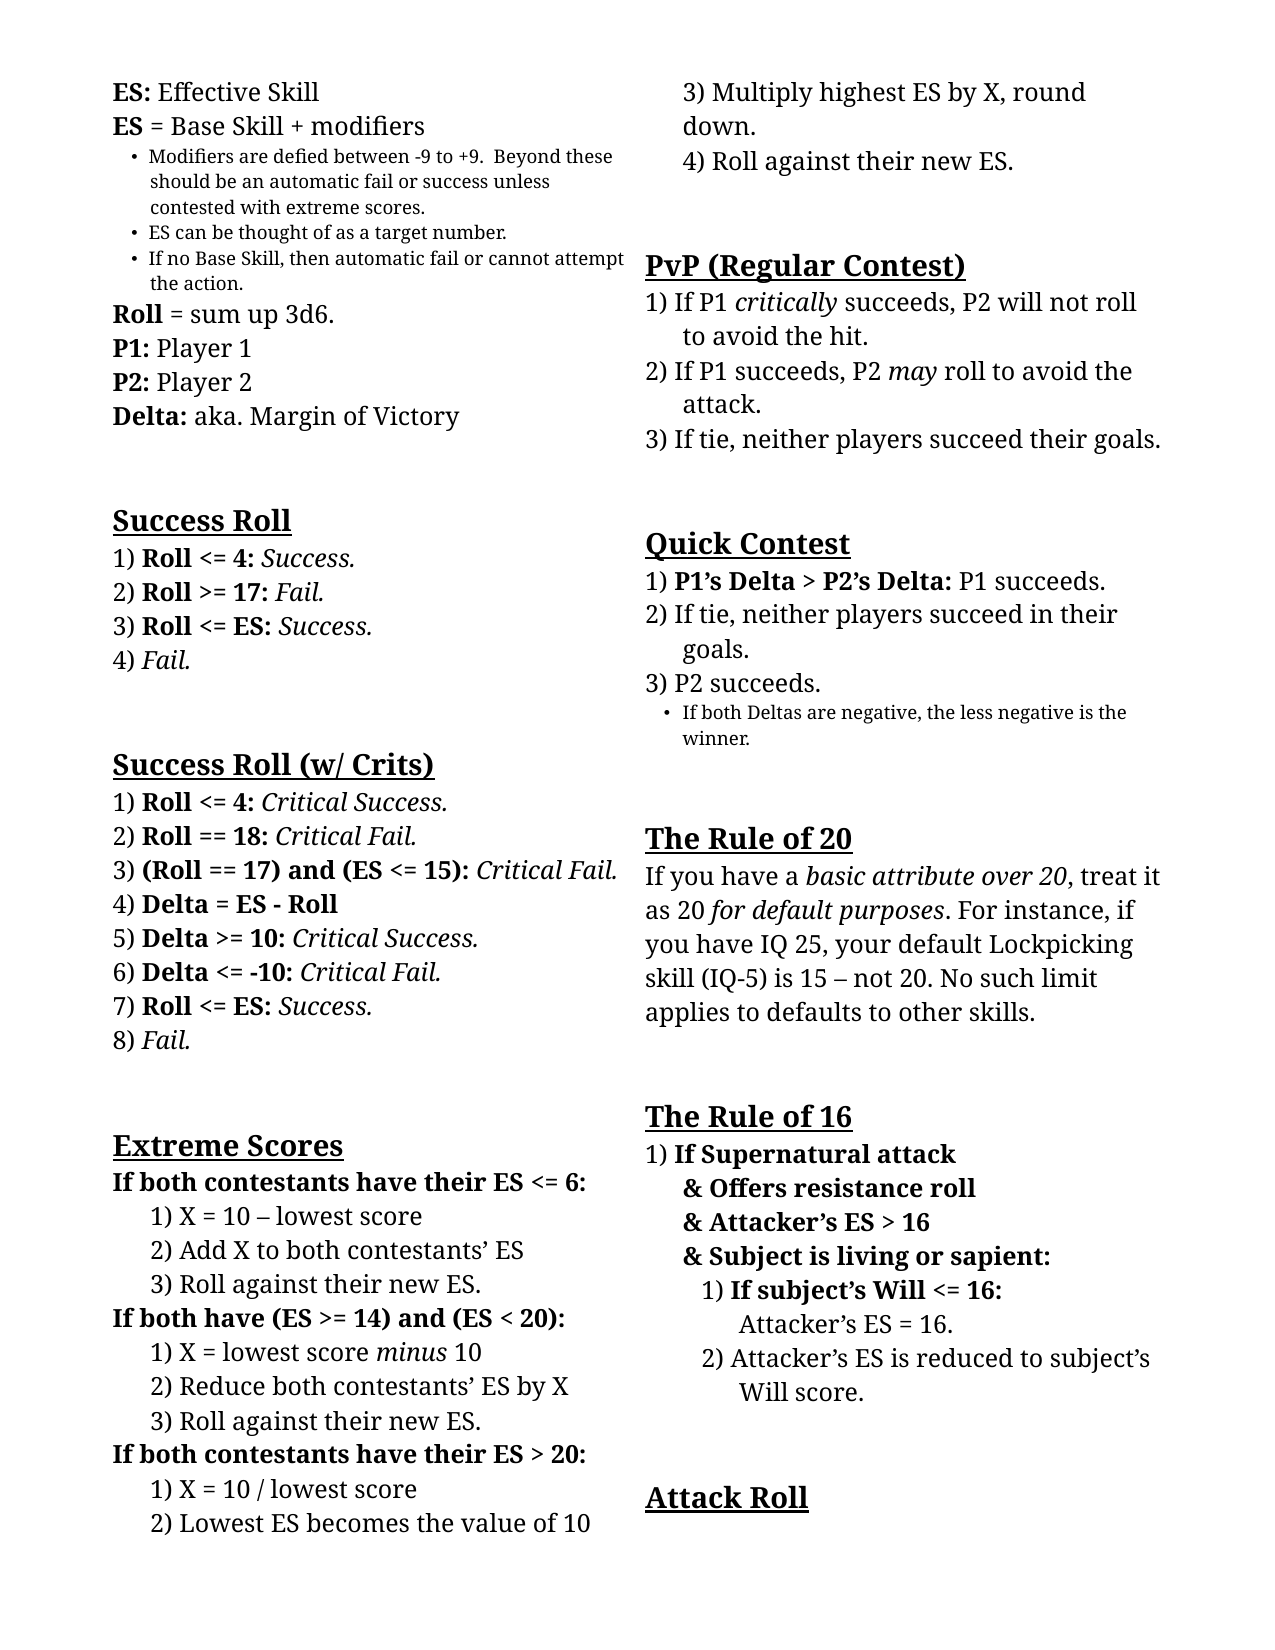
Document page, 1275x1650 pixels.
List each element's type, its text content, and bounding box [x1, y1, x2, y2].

text 3) P2 succeeds. [645, 665, 1162, 699]
text 7) Roll <= ES: Success. [112, 989, 630, 1023]
text & Attacker’s ES > 16 [682, 1204, 1162, 1238]
list If both Deltas are negative, the less negative is the winner. [664, 699, 1162, 750]
text 8) Fail. [112, 1023, 630, 1057]
text 1) X = 10 / lowest score [150, 1471, 630, 1505]
text Roll = sum up 3d6. [112, 296, 630, 330]
text If both contestants have their ES > 20: [112, 1437, 630, 1471]
text 3) (Roll == 17) and (ES <= 15): Critical Fail. [112, 852, 630, 887]
text The Rule of 16 [645, 1097, 1162, 1136]
text 1) Roll <= 4: Critical Success. [112, 784, 630, 818]
text Attacker’s ES = 16. [701, 1307, 1162, 1341]
text If both have (ES >= 14) and (ES < 20): [112, 1301, 630, 1335]
text 4) Delta = ES - Roll [112, 887, 630, 921]
text 2) If tie, neither players succeed in their goals. [645, 597, 1162, 665]
text 4) Roll against their new ES. [682, 143, 1162, 177]
text 2) If P1 succeeds, P2 may roll to avoid the attack. [645, 353, 1162, 421]
text Delta: aka. Margin of Victory [112, 398, 630, 432]
text 6) Delta <= -10: Critical Fail. [112, 955, 630, 989]
text 1) Roll <= 4: Success. [112, 540, 630, 574]
text 1) If subject’s Will <= 16: [701, 1273, 1162, 1307]
text P2: Player 2 [112, 364, 630, 398]
text 3) Roll against their new ES. [150, 1267, 630, 1301]
text Attack Roll [645, 1477, 1162, 1517]
text 3) Multiply highest ES by X, round down. [682, 75, 1162, 143]
text 2) Roll == 18: Critical Fail. [112, 818, 630, 852]
text 3) Roll against their new ES. [150, 1403, 630, 1437]
text 1) P1’s Delta > P2’s Delta: P1 succeeds. [645, 563, 1162, 597]
text 2) Attacker’s ES is reduced to subject’s Will score. [701, 1341, 1162, 1409]
text 4) Fail. [112, 642, 630, 677]
text If you have a basic attribute over 20, treat it as 20 for default purposes. For instance, if you have IQ 25, your default Lockpicking skill (IQ-5) is 15 – not 20. No such limit applies to defaults to other skills. [645, 858, 1162, 1028]
text 3) If tie, neither players succeed their goals. [645, 421, 1162, 455]
text 1) If Supernatural attack [645, 1136, 1162, 1170]
text 2) Lowest ES becomes the value of 10 [150, 1505, 630, 1539]
list If no Base Skill, then automatic fail or cannot attempt the action. [131, 245, 630, 296]
text 2) Reduce both contestants’ ES by X [150, 1369, 630, 1403]
list Modifiers are defied between -9 to +9. Beyond these should be an automatic fail or success unless contested with extreme scores. [131, 143, 630, 220]
text The Rule of 20 [645, 818, 1162, 858]
text 2) Add X to both contestants’ ES [150, 1233, 630, 1267]
text 1) If P1 critically succeeds, P2 will not roll to avoid the hit. [645, 285, 1162, 353]
text Quick Contest [645, 523, 1162, 563]
text Extreme Scores [112, 1125, 630, 1165]
text ES = Base Skill + modifiers [112, 109, 630, 143]
text ES: Effective Skill [112, 75, 630, 109]
text If both contestants have their ES <= 6: [112, 1165, 630, 1199]
text & Offers resistance roll [682, 1170, 1162, 1204]
text 2) Roll >= 17: Fail. [112, 574, 630, 608]
text 5) Delta >= 10: Critical Success. [112, 921, 630, 955]
text Success Roll [112, 501, 630, 540]
text 1) X = lowest score minus 10 [150, 1335, 630, 1369]
text 1) X = 10 – lowest score [150, 1199, 630, 1233]
text & Subject is living or sapient: [682, 1238, 1162, 1273]
text P1: Player 1 [112, 330, 630, 364]
list ES can be thought of as a target number. [131, 220, 630, 245]
text Success Roll (w/ Crits) [112, 745, 630, 784]
text PvP (Regular Contest) [645, 245, 1162, 285]
text 3) Roll <= ES: Success. [112, 608, 630, 642]
